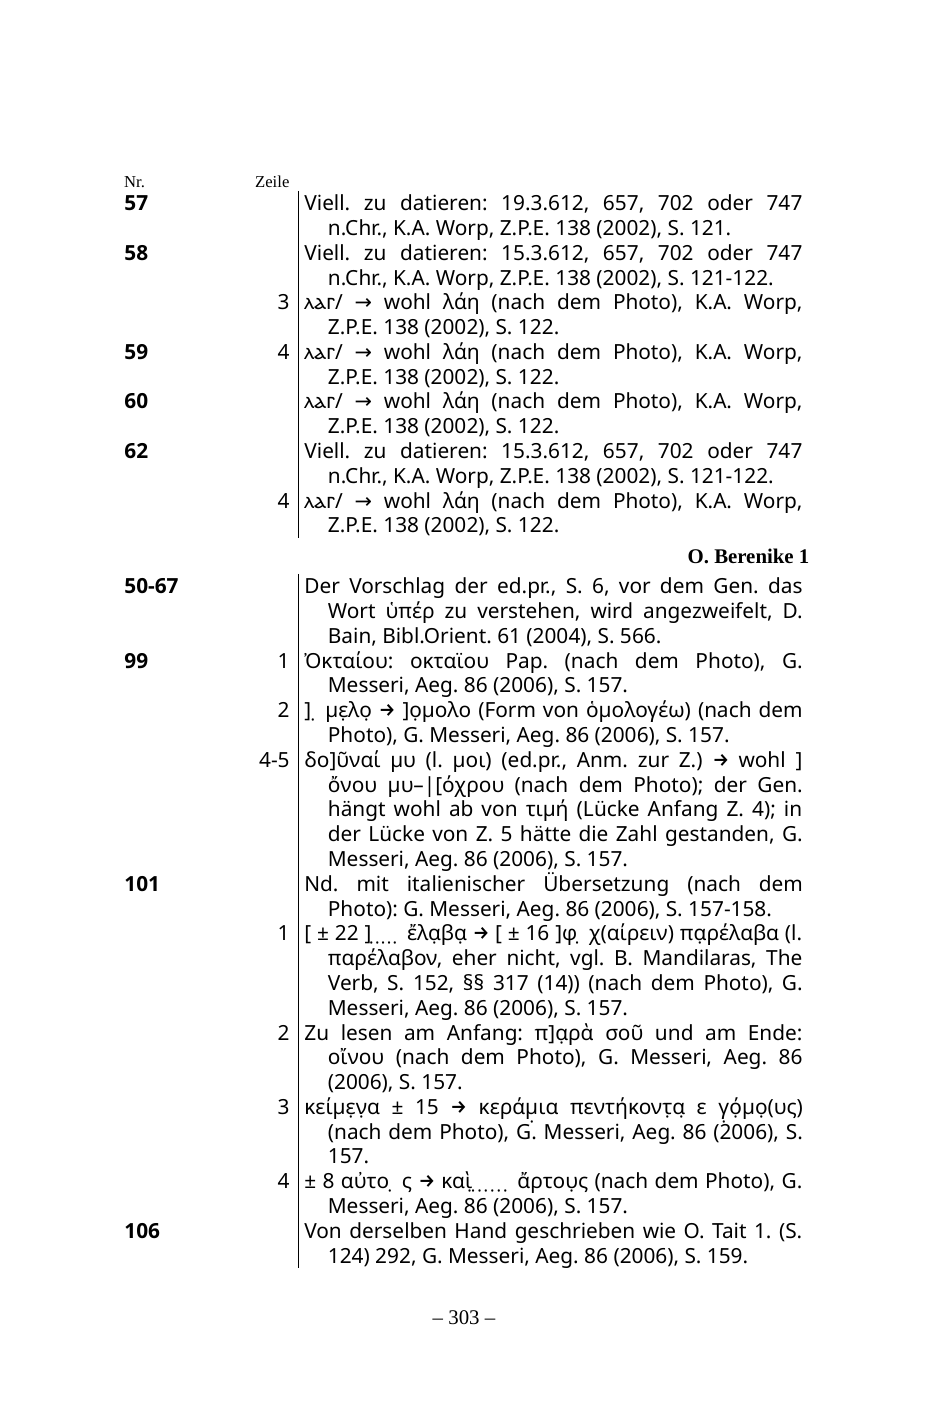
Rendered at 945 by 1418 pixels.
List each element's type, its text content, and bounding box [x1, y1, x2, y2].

table_cell Ὀκταίου: οκταϊου Pap. (nach dem Photo), G. Messeri, Aeg. 86 (2006), S. 157. [299, 648, 809, 698]
table_cell [118, 1095, 207, 1169]
subtitle O. Berenike 1 [118, 544, 809, 568]
table_cell 2 [207, 698, 298, 747]
table_cell 4 [207, 340, 298, 389]
table_cell 106 [118, 1219, 298, 1268]
table_cell [118, 698, 207, 747]
table_cell ⲗⲁⲅ/ → wohl λάη (nach dem Photo), K.A. Worp, Z.P.E. 138 (2002), S. 122. [299, 290, 809, 339]
table_cell 62 [118, 439, 298, 488]
table_cell 4 [207, 1169, 298, 1218]
table_cell 58 [118, 240, 298, 290]
table_cell 99 [118, 648, 207, 698]
table_cell Zu lesen am Anfang: π]α̣ρὰ σοῦ und am Ende: οἴνου (nach dem Photo), G. Messeri, Aeg. 86 (2006), S. 157. [299, 1020, 809, 1094]
table_cell 3 [207, 290, 298, 339]
table_cell 101 [118, 871, 298, 921]
table_cell Nd. mit italienischer Übersetzung (nach dem Photo): G. Messeri, Aeg. 86 (2006), S. 157-158. [299, 871, 809, 921]
table_cell ] ̣ με̣λο̣ → ]ο̣μολο (Form von ὁμολογέω) (nach dem Photo), G. Messeri, Aeg. 86 (2006), S. 157. [299, 698, 809, 747]
table_cell ± 8 αὐτο ̣ ς → καὶ̣ ̣ ̣ ̣ ̣ ̣ ̣ ἄρτου̣ς (nach dem Photo), G. Messeri, Aeg. 86 (2006), S. 157. [299, 1169, 809, 1218]
table_cell δο]ῦναί μυ (l. μοι) (ed.pr., Anm. zur Z.) → wohl ] ὄνου μυ–|[όχρου (nach dem Photo); der Gen. hängt wohl ab von τιμή (Lücke Anfang Z. 4); in der Lücke von Z. 5 hätte die Zahl gestanden, G. Messeri, Aeg. 86 (2006), S. 157. [299, 748, 809, 871]
table_cell ⲗⲁⲅ/ → wohl λάη (nach dem Photo), K.A. Worp, Z.P.E. 138 (2002), S. 122. [299, 389, 809, 439]
table_cell 1 [207, 648, 298, 698]
table_cell 1 [207, 921, 298, 1020]
table_cell [ ± 22 ] ̣ ̣ ̣ ̣ ̣ ἔλα̣βα̣ → [ ± 16 ]φ ̣ χ(αίρειν) πα̣ρέλαβα (l. παρέλαβον, eher nicht, vgl. B. Mandilaras, The Verb, S. 152, §§ 317 (14)) (nach dem Photo), G. Messeri, Aeg. 86 (2006), S. 157. [299, 921, 809, 1020]
table_cell [207, 389, 298, 439]
table_cell Von derselben Hand geschrieben wie O. Tait 1. (S. 124) 292, G. Messeri, Aeg. 86 (2006), S. 159. [299, 1219, 809, 1268]
table_cell 3 [207, 1095, 298, 1169]
table_cell κείμε̣ν̣α ± 15 → κεράμ̣ια πεντήκοντ̣α̣ ε γ̣ό̣μο̣(υς) (nach dem Photo), G. Messeri, Aeg. 86 (2006), S. 157. [299, 1095, 809, 1169]
table_cell Viell. zu datieren: 19.3.612, 657, 702 oder 747 n.Chr., K.A. Worp, Z.P.E. 138 (2002), S. 121. [299, 191, 809, 240]
table_cell [118, 1020, 207, 1094]
table_cell [118, 290, 207, 339]
table_header Der Vorschlag der ed.pr., S. 6, vor dem Gen. das Wort ὑπέρ zu verstehen, wird angezweifelt, D. Bain, Bibl.Orient. 61 (2004), S. 566. [299, 574, 809, 648]
table_cell Viell. zu datieren: 15.3.612, 657, 702 oder 747 n.Chr., K.A. Worp, Z.P.E. 138 (2002), S. 121-122. [299, 240, 809, 290]
table_cell [118, 488, 207, 538]
table_cell ⲗⲁⲅ/ → wohl λάη (nach dem Photo), K.A. Worp, Z.P.E. 138 (2002), S. 122. [299, 340, 809, 389]
table_cell 4 [207, 488, 298, 538]
table_header 50-67 [118, 574, 298, 648]
table_cell [118, 921, 207, 1020]
table_cell 2 [207, 1020, 298, 1094]
table_cell 60 [118, 389, 207, 439]
table_cell [118, 1169, 207, 1218]
table_cell 4-5 [207, 748, 298, 871]
table_cell [118, 748, 207, 871]
table_cell 57 [118, 191, 298, 240]
table_cell 59 [118, 340, 207, 389]
table_cell ⲗⲁⲅ/ → wohl λάη (nach dem Photo), K.A. Worp, Z.P.E. 138 (2002), S. 122. [299, 488, 809, 538]
table_cell Viell. zu datieren: 15.3.612, 657, 702 oder 747 n.Chr., K.A. Worp, Z.P.E. 138 (2002), S. 121-122. [299, 439, 809, 488]
